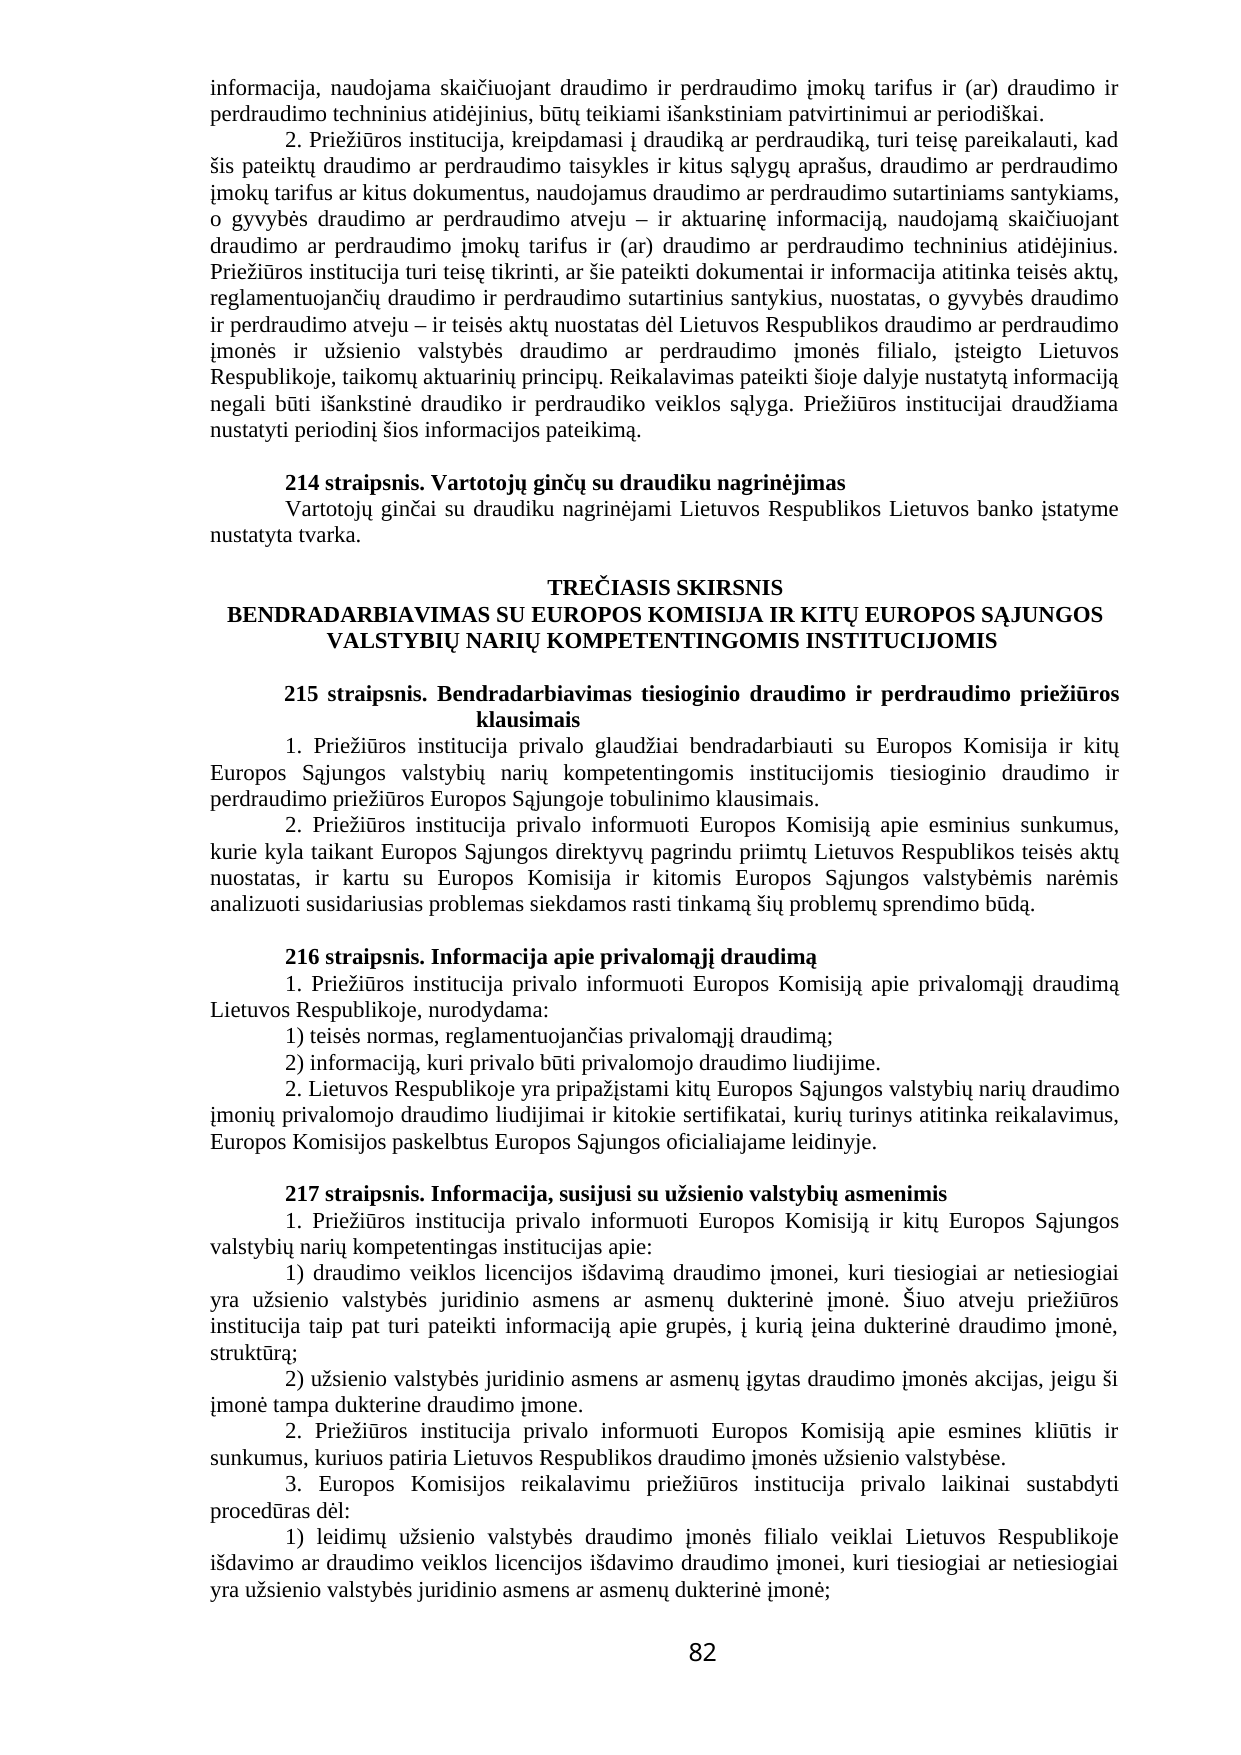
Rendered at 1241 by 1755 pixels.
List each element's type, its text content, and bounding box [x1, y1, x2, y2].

text 2. Priežiūros institucija privalo informuoti Europos Komisiją apie esminius sunkumus, kurie kyla taikant Europos Sąjungos direktyvų pagrindu priimtų Lietuvos Respublikos teisės aktų nuostatas, ir kartu su Europos Komisija ir kitomis Europos Sąjungos valstybėmis narėmis analizuoti susidariusias problemas siekdamos rasti tinkamą šių problemų sprendimo būdą. [210, 811, 1120, 917]
text 2. Priežiūros institucija, kreipdamasi į draudiką ar perdraudiką, turi teisę pareikalauti, kad šis pateiktų draudimo ar perdraudimo taisykles ir kitus sąlygų aprašus, draudimo ar perdraudimo įmokų tarifus ar kitus dokumentus, naudojamus draudimo ar perdraudimo sutartiniams santykiams, o gyvybės draudimo ar perdraudimo atveju – ir aktuarinę informaciją, naudojamą skaičiuojant draudimo ar perdraudimo įmokų tarifus ir (ar) draudimo ar perdraudimo techninius atidėjinius. Priežiūros institucija turi teisę tikrinti, ar šie pateikti dokumentai ir informacija atitinka teisės aktų, reglamentuojančių draudimo ir perdraudimo sutartinius santykius, nuostatas, o gyvybės draudimo ir perdraudimo atveju – ir teisės aktų nuostatas dėl Lietuvos Respublikos draudimo ar perdraudimo įmonės ir užsienio valstybės draudimo ar perdraudimo įmonės filialo, įsteigto Lietuvos Respublikoje, taikomų aktuarinių principų. Reikalavimas pateikti šioje dalyje nustatytą informaciją negali būti išankstinė draudiko ir perdraudiko veiklos sąlyga. Priežiūros institucijai draudžiama nustatyti periodinį šios informacijos pateikimą. [210, 126, 1120, 442]
text 216 straipsnis. Informacija apie privalomąjį draudimą [210, 943, 1120, 969]
text 217 straipsnis. Informacija, susijusi su užsienio valstybių asmenimis [210, 1180, 1120, 1207]
text 2. Priežiūros institucija privalo informuoti Europos Komisiją apie esmines kliūtis ir sunkumus, kuriuos patiria Lietuvos Respublikos draudimo įmonės užsienio valstybėse. [210, 1418, 1120, 1470]
text BENDRADARBIAVIMAS SU EUROPOS KOMISIJA ir kitų Europos Sąjungos valstybIŲ narIŲ KOMPETEnTINGOMIS INSTITUCIJOMIS [210, 601, 1120, 653]
text TREČIASIS SKIRSNIS [210, 574, 1120, 601]
text 1) leidimų užsienio valstybės draudimo įmonės filialo veiklai Lietuvos Respublikoje išdavimo ar draudimo veiklos licencijos išdavimo draudimo įmonei, kuri tiesiogiai ar netiesiogiai yra užsienio valstybės juridinio asmens ar asmenų dukterinė įmonė; [210, 1523, 1120, 1602]
text informacija, naudojama skaičiuojant draudimo ir perdraudimo įmokų tarifus ir (ar) draudimo ir perdraudimo techninius atidėjinius, būtų teikiami išankstiniam patvirtinimui ar periodiškai. [210, 73, 1120, 126]
text 1. Priežiūros institucija privalo informuoti Europos Komisiją ir kitų Europos Sąjungos valstybių narių kompetentingas institucijas apie: [210, 1207, 1120, 1259]
text 2) informaciją, kuri privalo būti privalomojo draudimo liudijime. [210, 1049, 1120, 1075]
text 215 straipsnis. Bendradarbiavimas tiesioginio draudimo ir perdraudimo priežiūros klausimais [284, 680, 1120, 732]
text 1) draudimo veiklos licencijos išdavimą draudimo įmonei, kuri tiesiogiai ar netiesiogiai yra užsienio valstybės juridinio asmens ar asmenų dukterinė įmonė. Šiuo atveju priežiūros institucija taip pat turi pateikti informaciją apie grupės, į kurią įeina dukterinė draudimo įmonė, struktūrą; [210, 1259, 1120, 1365]
subtitle 214 straipsnis. Vartotojų ginčų su draudiku nagrinėjimas [210, 469, 1120, 495]
text 1) teisės normas, reglamentuojančias privalomąjį draudimą; [210, 1022, 1120, 1049]
text Vartotojų ginčai su draudiku nagrinėjami Lietuvos Respublikos Lietuvos banko įstatyme nustatyta tvarka. [210, 495, 1120, 548]
text 3. Europos Komisijos reikalavimu priežiūros institucija privalo laikinai sustabdyti procedūras dėl: [210, 1470, 1120, 1523]
text 1. Priežiūros institucija privalo glaudžiai bendradarbiauti su Europos Komisija ir kitų Europos Sąjungos valstybių narių kompetentingomis institucijomis tiesioginio draudimo ir perdraudimo priežiūros Europos Sąjungoje tobulinimo klausimais. [210, 732, 1120, 811]
text 2) užsienio valstybės juridinio asmens ar asmenų įgytas draudimo įmonės akcijas, jeigu ši įmonė tampa dukterine draudimo įmone. [210, 1365, 1120, 1418]
text 1. Priežiūros institucija privalo informuoti Europos Komisiją apie privalomąjį draudimą Lietuvos Respublikoje, nurodydama: [210, 969, 1120, 1022]
text 2. Lietuvos Respublikoje yra pripažįstami kitų Europos Sąjungos valstybių narių draudimo įmonių privalomojo draudimo liudijimai ir kitokie sertifikatai, kurių turinys atitinka reikalavimus, Europos Komisijos paskelbtus Europos Sąjungos oficialiajame leidinyje. [210, 1075, 1120, 1154]
